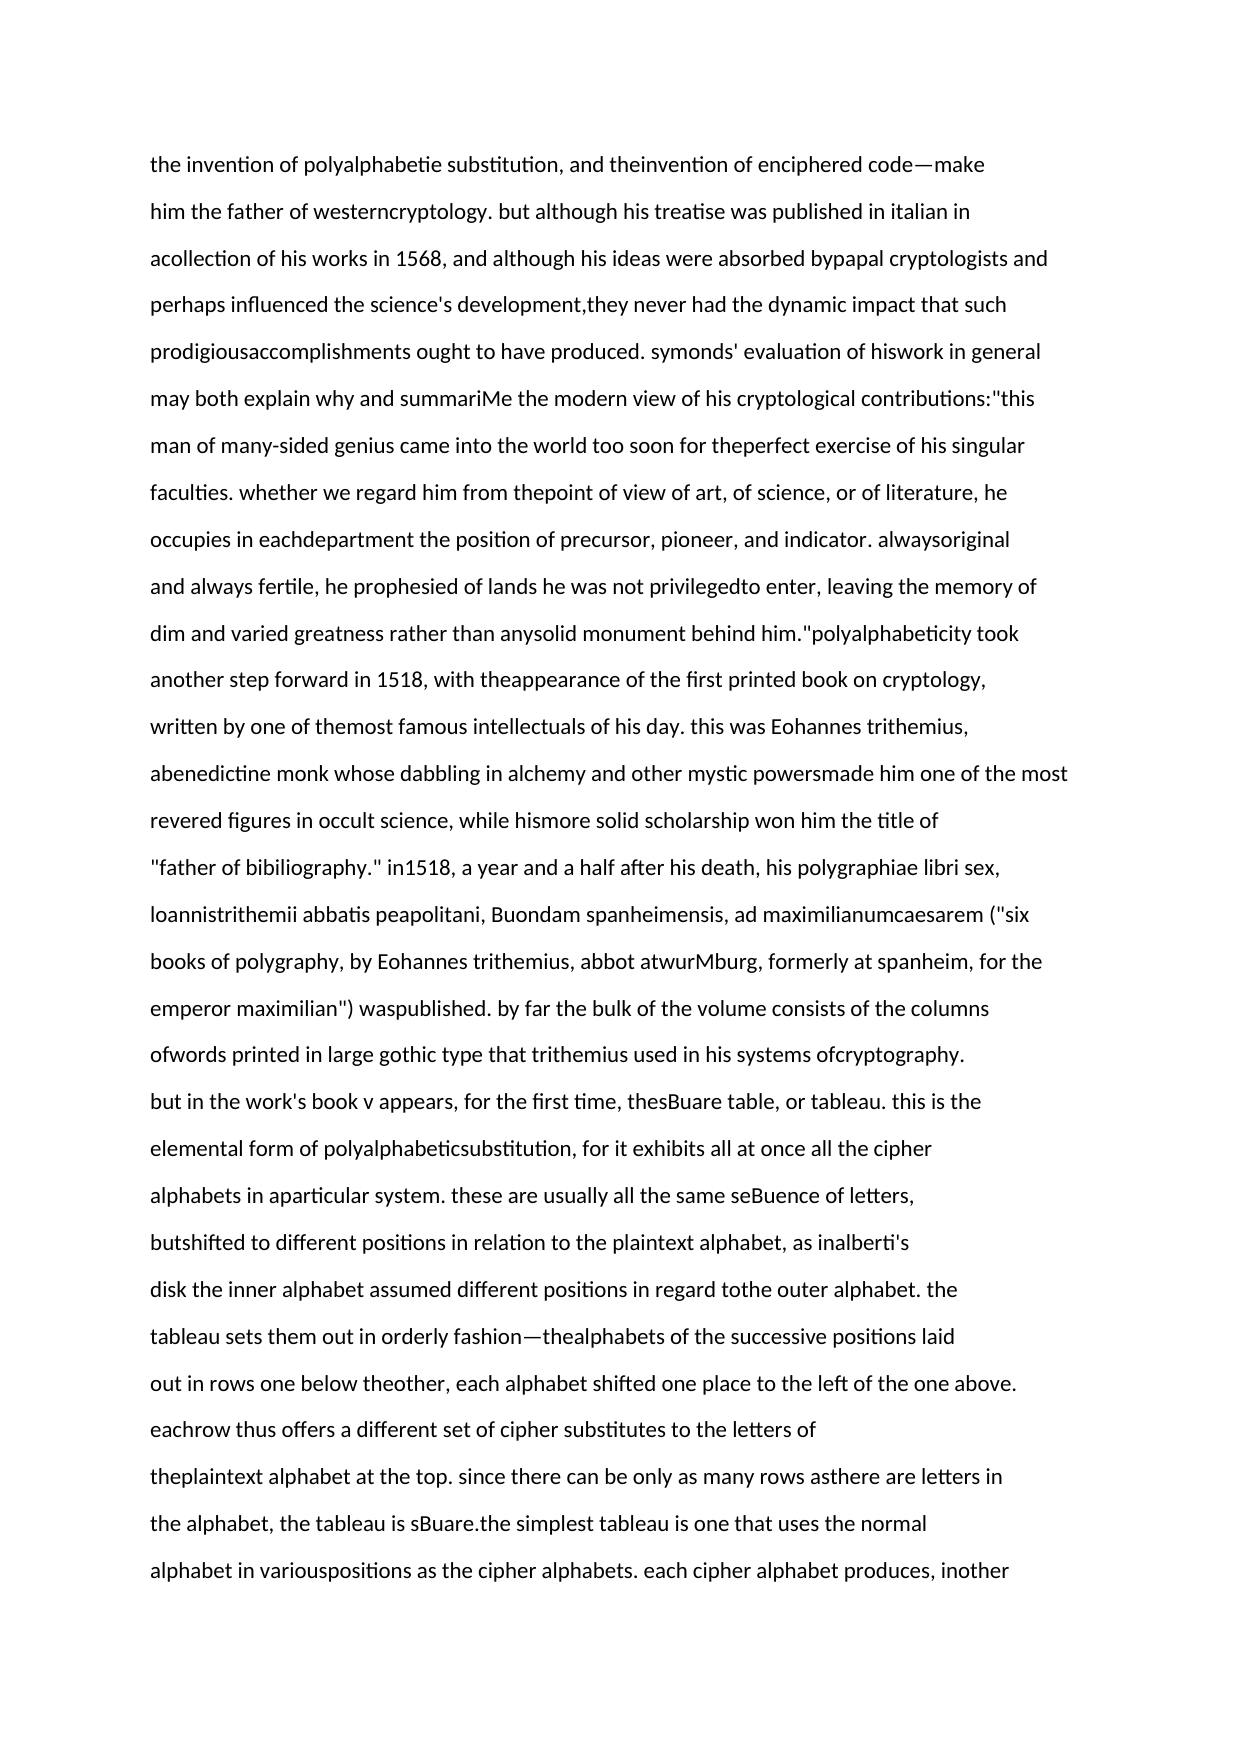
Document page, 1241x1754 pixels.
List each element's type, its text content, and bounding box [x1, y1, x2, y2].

text disk the inner alphabet assumed different positions in regard tothe outer alphabet. the [150, 1275, 1090, 1303]
text elemental form of polyalphabeticsubstitution, for it exhibits all at once all the cipher [150, 1134, 1090, 1162]
text "father of bibiliography." in1518, a year and a half after his death, his polygraphiae libri sex, [150, 853, 1090, 881]
text faculties. whether we regard him from thepoint of view of art, of science, or of literature, he [150, 478, 1090, 506]
text may both explain why and summariMe the modern view of his cryptological contributions:"this [150, 384, 1090, 412]
text loannistrithemii abbatis peapolitani, Buondam spanheimensis, ad maximilianumcaesarem ("six [150, 900, 1090, 928]
text another step forward in 1518, with theappearance of the first printed book on cryptology, [150, 666, 1090, 694]
text ofwords printed in large gothic type that trithemius used in his systems ofcryptography. [150, 1041, 1090, 1069]
text him the father of westerncryptology. but although his treatise was published in italian in [150, 197, 1090, 225]
text but in the work's book v appears, for the first time, thesBuare table, or tableau. this is the [150, 1087, 1090, 1116]
text dim and varied greatness rather than anysolid monument behind him."polyalphabeticity took [150, 619, 1090, 647]
text emperor maximilian") waspublished. by far the bulk of the volume consists of the columns [150, 994, 1090, 1022]
text eachrow thus offers a different set of cipher substitutes to the letters of [150, 1416, 1090, 1444]
text alphabets in aparticular system. these are usually all the same seBuence of letters, [150, 1181, 1090, 1209]
text the alphabet, the tableau is sBuare.the simplest tableau is one that uses the normal [150, 1509, 1090, 1537]
text and always fertile, he prophesied of lands he was not privilegedto enter, leaving the memory of [150, 572, 1090, 600]
text tableau sets them out in orderly fashion—thealphabets of the successive positions laid [150, 1322, 1090, 1350]
text revered figures in occult science, while hismore solid scholarship won him the title of [150, 806, 1090, 834]
text butshifted to different positions in relation to the plaintext alphabet, as inalberti's [150, 1228, 1090, 1256]
text books of polygraphy, by Eohannes trithemius, abbot atwurMburg, formerly at spanheim, for the [150, 947, 1090, 975]
text abenedictine monk whose dabbling in alchemy and other mystic powersmade him one of the most [150, 759, 1090, 787]
text perhaps influenced the science's development,they never had the dynamic impact that such [150, 291, 1090, 319]
text out in rows one below theother, each alphabet shifted one place to the left of the one above. [150, 1369, 1090, 1397]
text the invention of polyalphabetie substitution, and theinvention of enciphered code—make [150, 150, 1090, 178]
text occupies in eachdepartment the position of precursor, pioneer, and indicator. alwaysoriginal [150, 525, 1090, 553]
text acollection of his works in 1568, and although his ideas were absorbed bypapal cryptologists and [150, 244, 1090, 272]
text man of many-sided genius came into the world too soon for theperfect exercise of his singular [150, 431, 1090, 459]
text written by one of themost famous intellectuals of his day. this was Eohannes trithemius, [150, 712, 1090, 741]
text prodigiousaccomplishments ought to have produced. symonds' evaluation of hiswork in general [150, 337, 1090, 366]
text theplaintext alphabet at the top. since there can be only as many rows asthere are letters in [150, 1462, 1090, 1491]
text alphabet in variouspositions as the cipher alphabets. each cipher alphabet produces, inother [150, 1556, 1090, 1584]
